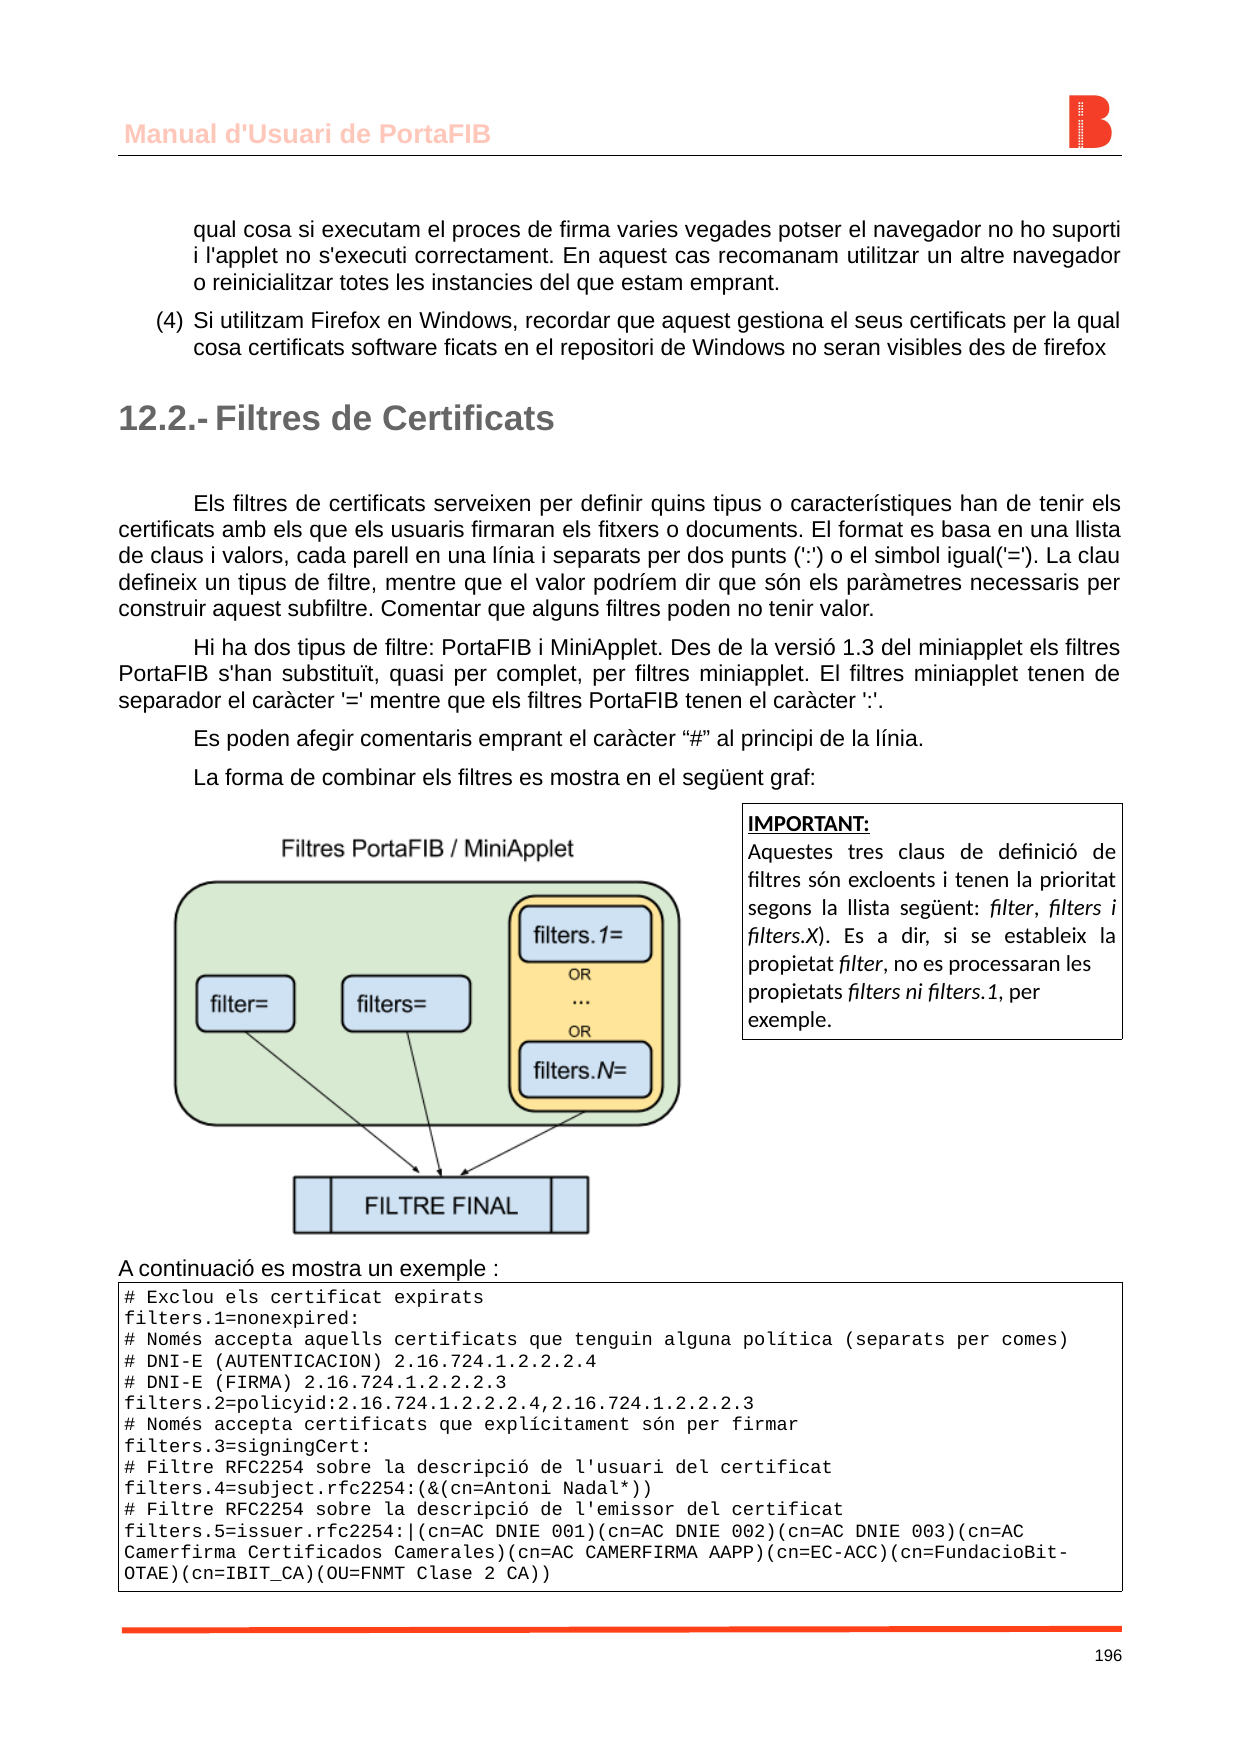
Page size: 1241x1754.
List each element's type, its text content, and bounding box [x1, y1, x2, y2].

text Els filtres de certificats serveixen per definir quins tipus o característiques han de tenir els certificats amb els que els usuaris firmaran els fitxers o documents. El format es basa en una llista de claus i valors, cada parell en una línia i separats per dos punts (':') o el simbol igual('='). La clau defineix un tipus de filtre, mentre que el valor podríem dir que són els paràmetres necessaris per construir aquest subfiltre. Comentar que alguns filtres poden no tenir valor. [118, 489, 1122, 621]
list qual cosa si executam el proces de firma varies vegades potser el navegador no ho suporti i l'applet no s'executi correctament. En aquest cas recomanam utilitzar un altre navegador o reinicialitzar totes les instancies del que estam emprant. [156, 216, 1122, 295]
table_header [118, 803, 742, 1255]
picture [1063, 94, 1117, 150]
picture [161, 808, 699, 1250]
table_cell [742, 1040, 1122, 1255]
list Si utilitzam Firefox en Windows, recordar que aquest gestiona el seus certificats per la qual cosa certificats software ficats en el repositori de Windows no seran visibles des de firefox [156, 307, 1122, 360]
text La forma de combinar els filtres es mostra en el següent graf: [118, 764, 1122, 791]
text Es poden afegir comentaris emprant el caràcter “#” al principi de la línia. [118, 725, 1122, 752]
table_header # Exclou els certificat expirats filters.1=nonexpired: # Només accepta aquells certificats que tenguin alguna política (separats per comes) # DNI-E (AUTENTICACION) 2.16.724.1.2.2.2.4 # DNI-E (FIRMA) 2.16.724.1.2.2.2.3 filters.2=policyid:2.16.724.1.2.2.2.4,2.16.724.1.2.2.2.3 # Només accepta certificats que explícitament són per firmar filters.3=signingCert: # Filtre RFC2254 sobre la descripció de l'usuari del certificat filters.4=subject.rfc2254:(&(cn=Antoni Nadal*)) # Filtre RFC2254 sobre la descripció de l'emissor del certificat filters.5=issuer.rfc2254:|(cn=AC DNIE 001)(cn=AC DNIE 002)(cn=AC DNIE 003)(cn=AC Camerfirma Certificados Camerales)(cn=AC CAMERFIRMA AAPP)(cn=EC-ACC)(cn=FundacioBit-OTAE)(cn=IBIT_CA)(OU=FNMT Clase 2 CA)) [119, 1283, 1122, 1591]
table_header IMPORTANT: Aquestes tres claus de definició de filtres són excloents i tenen la prioritat segons la llista següent: filter, filters i filters.X). Es a dir, si se estableix la propietat filter, no es processaran les propietats filters ni filters.1, per exemple. [743, 804, 1122, 1039]
subtitle Filtres de Certificats [118, 397, 1122, 438]
text A continuació es mostra un exemple : [118, 1255, 1122, 1282]
text Hi ha dos tipus de filtre: PortaFIB i MiniApplet. Des de la versió 1.3 del miniapplet els filtres PortaFIB s'han substituït, quasi per complet, per filtres miniapplet. El filtres miniapplet tenen de separador el caràcter '=' mentre que els filtres PortaFIB tenen el caràcter ':'. [118, 634, 1122, 713]
